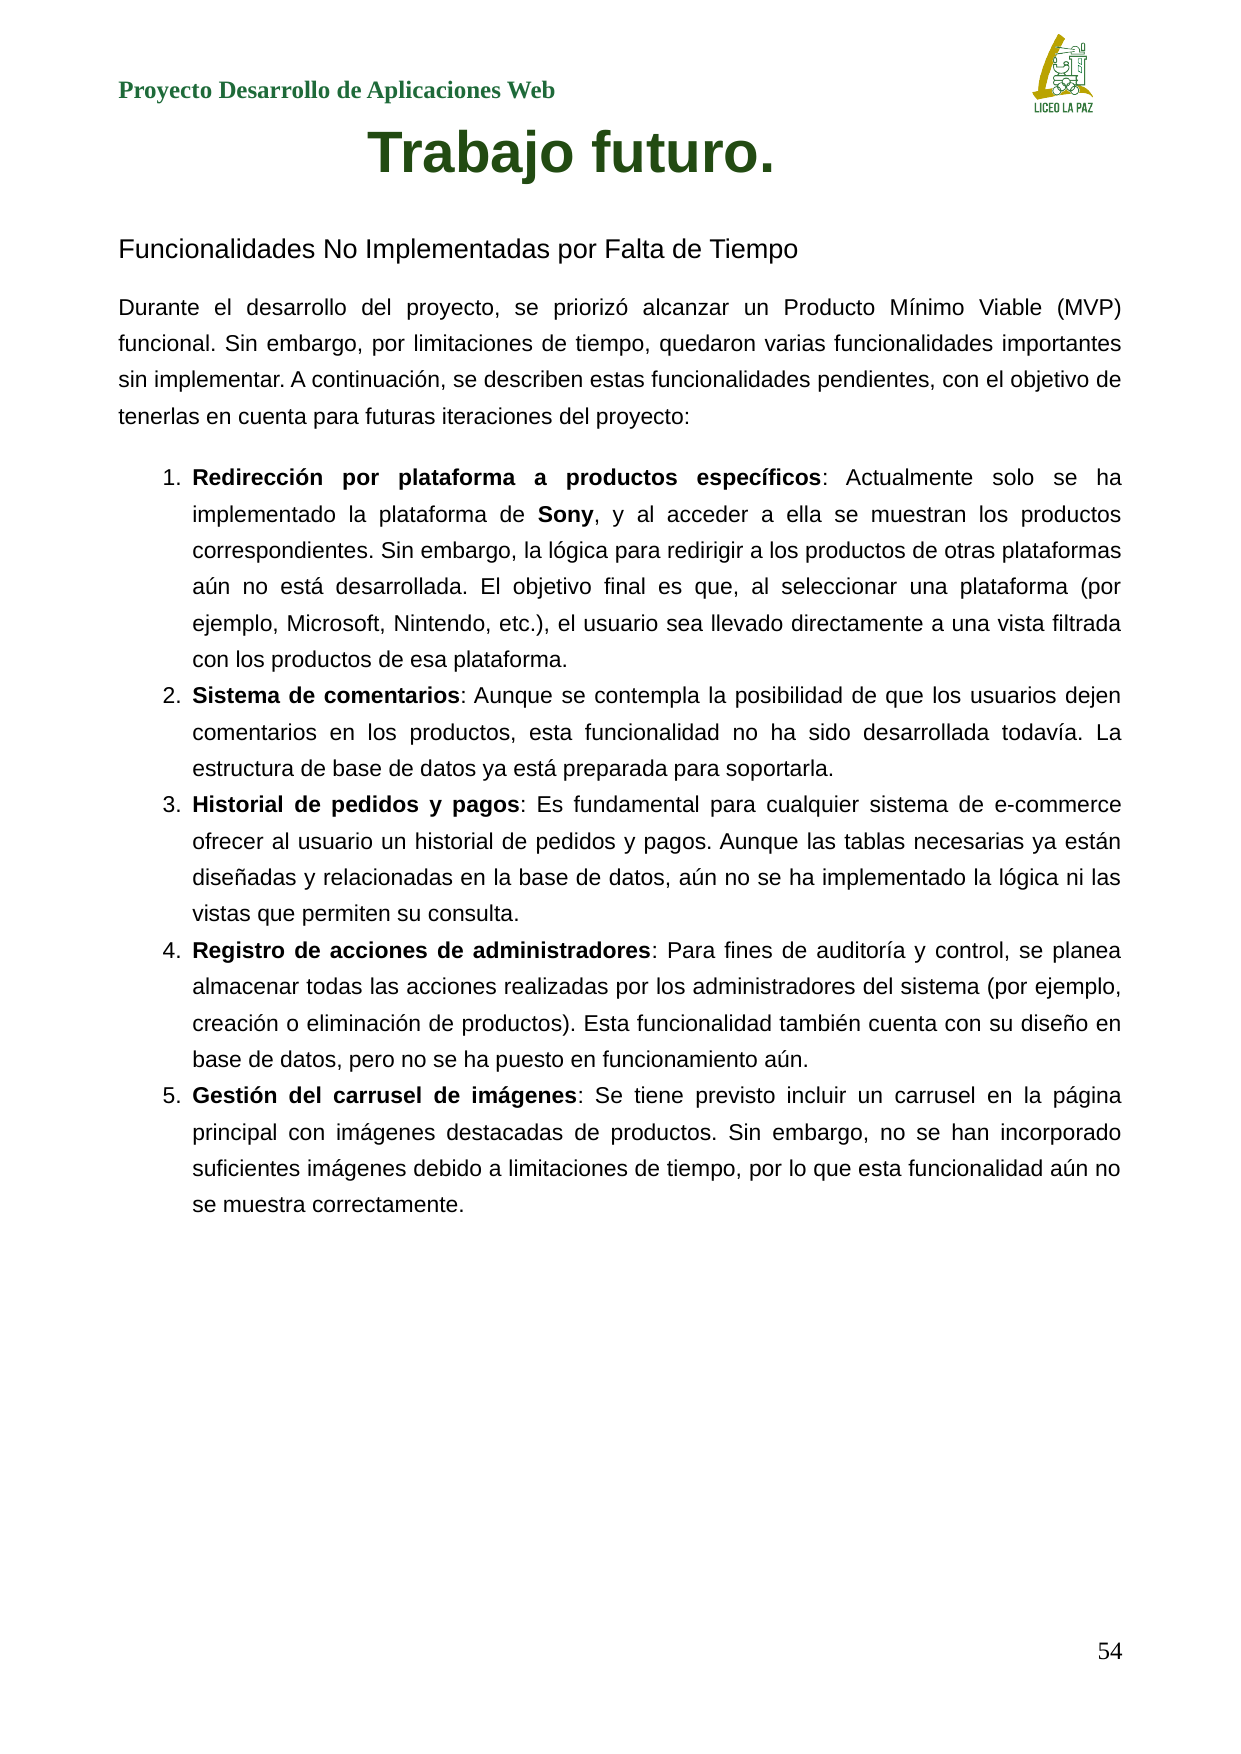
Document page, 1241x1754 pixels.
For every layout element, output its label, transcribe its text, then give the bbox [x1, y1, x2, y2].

text Funcionalidades No Implementadas por Falta de Tiempo [118, 233, 1122, 264]
list Registro de acciones de administradores: Para fines de auditoría y control, se planea almacenar todas las acciones realizadas por los administradores del sistema (por ejemplo, creación o eliminación de productos). Esta funcionalidad también cuenta con su diseño en base de datos, pero no se ha puesto en funcionamiento aún. [162, 937, 1122, 1072]
list Historial de pedidos y pagos: Es fundamental para cualquier sistema de e-commerce ofrecer al usuario un historial de pedidos y pagos. Aunque las tablas necesarias ya están diseñadas y relacionadas en la base de datos, aún no se ha implementado la lógica ni las vistas que permiten su consulta. [162, 791, 1122, 927]
subtitle Trabajo futuro. [118, 118, 1122, 185]
list Sistema de comentarios: Aunque se contempla la posibilidad de que los usuarios dejen comentarios en los productos, esta funcionalidad no ha sido desarrollada todavía. La estructura de base de datos ya está preparada para soportarla. [162, 682, 1122, 781]
list Gestión del carrusel de imágenes: Se tiene previsto incluir un carrusel en la página principal con imágenes destacadas de productos. Sin embargo, no se han incorporado suficientes imágenes debido a limitaciones de tiempo, por lo que esta funcionalidad aún no se muestra correctamente. [162, 1082, 1122, 1218]
text Durante el desarrollo del proyecto, se priorizó alcanzar un Producto Mínimo Viable (MVP) funcional. Sin embargo, por limitaciones de tiempo, quedaron varias funcionalidades importantes sin implementar. A continuación, se describen estas funcionalidades pendientes, con el objetivo de tenerlas en cuenta para futuras iteraciones del proyecto: [118, 294, 1122, 429]
picture [1025, 26, 1100, 121]
list Redirección por plataforma a productos específicos: Actualmente solo se ha implementado la plataforma de Sony, y al acceder a ella se muestran los productos correspondientes. Sin embargo, la lógica para redirigir a los productos de otras plataformas aún no está desarrollada. El objetivo final es que, al seleccionar una plataforma (por ejemplo, Microsoft, Nintendo, etc.), el usuario sea llevado directamente a una vista filtrada con los productos de esa plataforma. [162, 464, 1122, 672]
